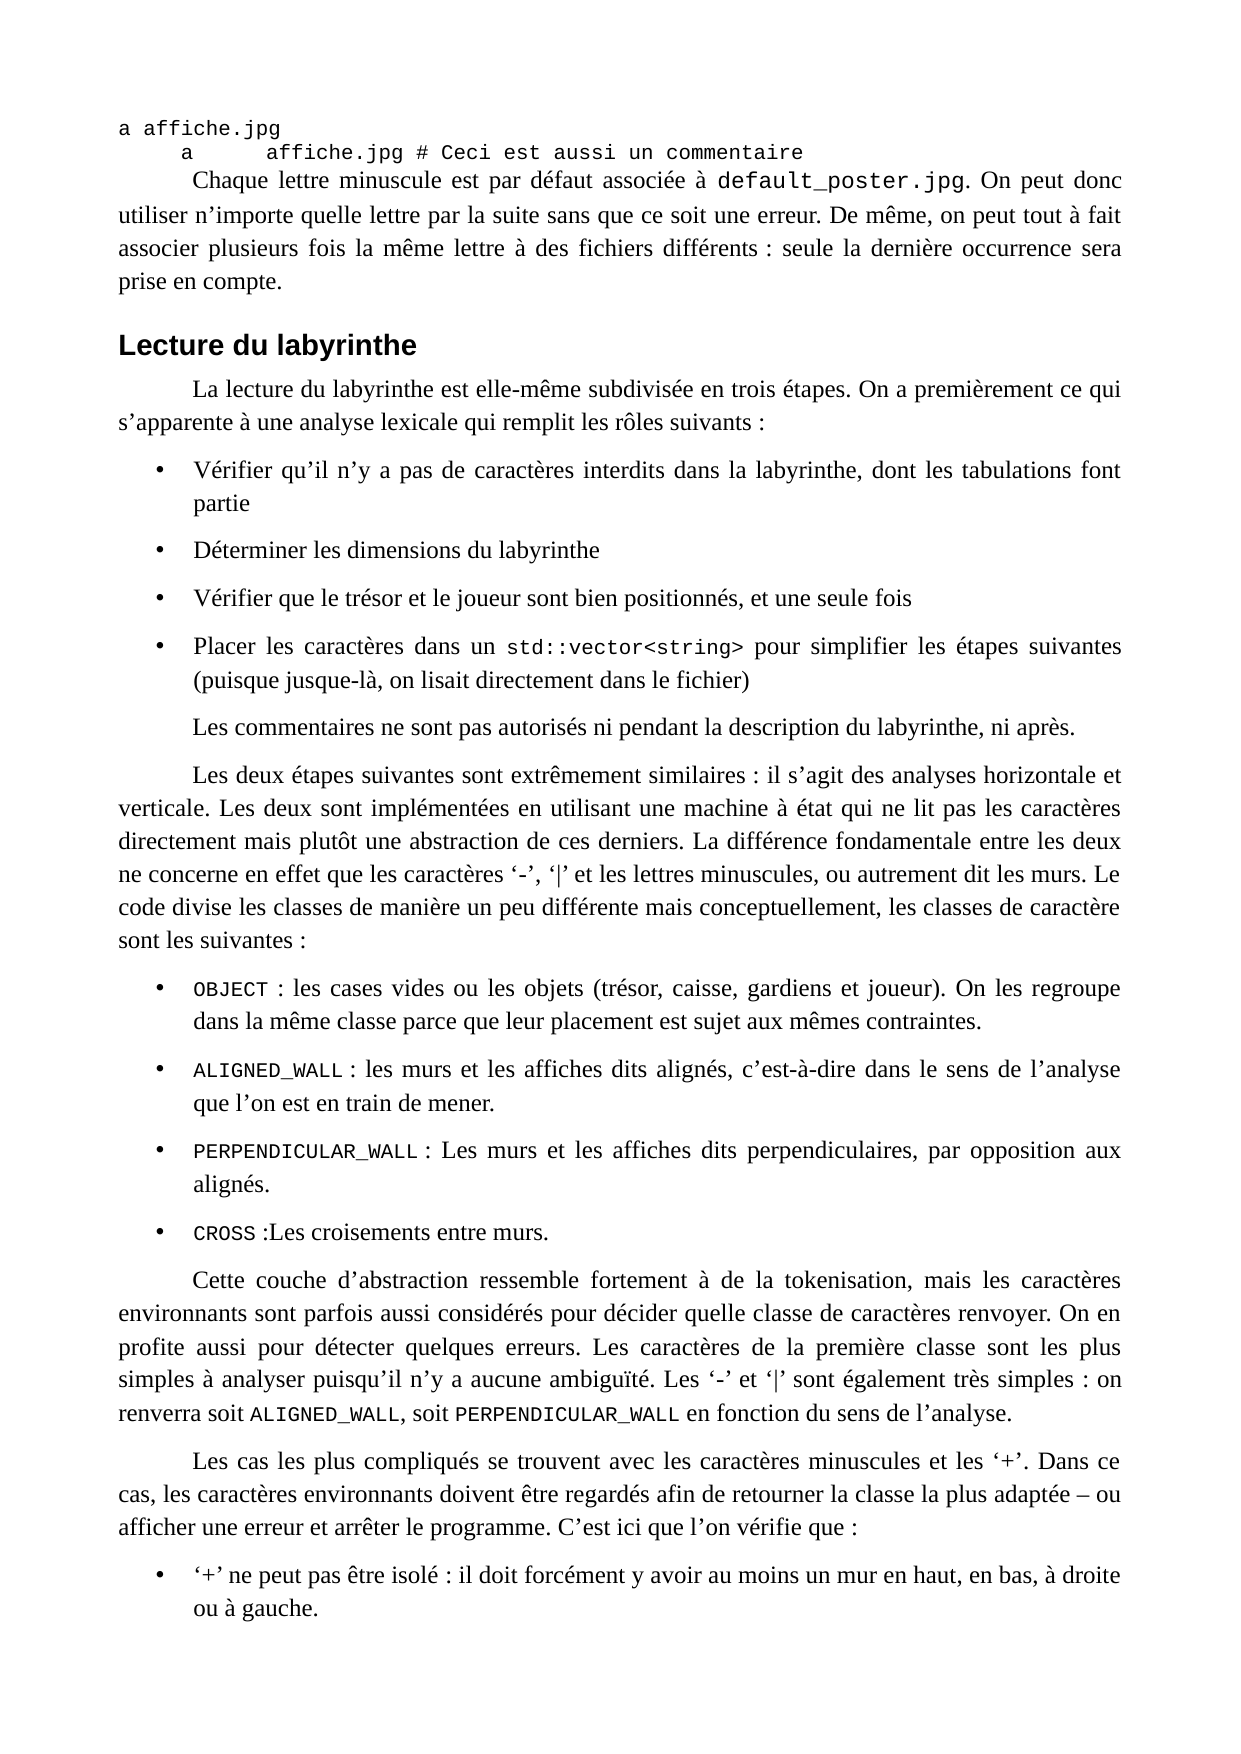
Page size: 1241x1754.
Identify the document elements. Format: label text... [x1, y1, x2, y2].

list Vérifier qu’il n’y a pas de caractères interdits dans la labyrinthe, dont les tabulations font partie [156, 455, 1122, 517]
text Chaque lettre minuscule est par défaut associée à default_poster.jpg. On peut donc utiliser n’importe quelle lettre par la suite sans que ce soit une erreur. De même, on peut tout à fait associer plusieurs fois la même lettre à des fichiers différents : seule la dernière occurrence sera prise en compte. [118, 165, 1122, 295]
subtitle Lecture du labyrinthe [118, 328, 1122, 362]
text Les commentaires ne sont pas autorisés ni pendant la description du labyrinthe, ni après. [118, 712, 1122, 741]
list Déterminer les dimensions du labyrinthe [156, 536, 1122, 564]
list Placer les caractères dans un std::vector<string> pour simplifier les étapes suivantes (puisque jusque-là, on lisait directement dans le fichier) [156, 631, 1122, 693]
list PERPENDICULAR_WALL : Les murs et les affiches dits perpendiculaires, par opposition aux alignés. [156, 1136, 1122, 1198]
list Vérifier que le trésor et le joueur sont bien positionnés, et une seule fois [156, 583, 1122, 612]
text Les deux étapes suivantes sont extrêmement similaires : il s’agit des analyses horizontale et verticale. Les deux sont implémentées en utilisant une machine à état qui ne lit pas les caractères directement mais plutôt une abstraction de ces derniers. La différence fondamentale entre les deux ne concerne en effet que les caractères ‘-’, ‘|’ et les lettres minuscules, ou autrement dit les murs. Le code divise les classes de manière un peu différente mais conceptuellement, les classes de caractère sont les suivantes : [118, 760, 1122, 954]
text a affiche.jpg # Ceci est aussi un commentaire [118, 142, 1122, 165]
list OBJECT : les cases vides ou les objets (trésor, caisse, gardiens et joueur). On les regroupe dans la même classe parce que leur placement est sujet aux mêmes contraintes. [156, 973, 1122, 1035]
text Cette couche d’abstraction ressemble fortement à de la tokenisation, mais les caractères environnants sont parfois aussi considérés pour décider quelle classe de caractères renvoyer. On en profite aussi pour détecter quelques erreurs. Les caractères de la première classe sont les plus simples à analyser puisqu’il n’y a aucune ambiguïté. Les ‘-’ et ‘|’ sont également très simples : on renverra soit ALIGNED_WALL, soit PERPENDICULAR_WALL en fonction du sens de l’analyse. [118, 1266, 1122, 1427]
list ‘+’ ne peut pas être isolé : il doit forcément y avoir au moins un mur en haut, en bas, à droite ou à gauche. [156, 1560, 1122, 1622]
list ALIGNED_WALL : les murs et les affiches dits alignés, c’est-à-dire dans le sens de l’analyse que l’on est en train de mener. [156, 1054, 1122, 1117]
list CROSS :Les croisements entre murs. [156, 1217, 1122, 1247]
text Les cas les plus compliqués se trouvent avec les caractères minuscules et les ‘+’. Dans ce cas, les caractères environnants doivent être regardés afin de retourner la classe la plus adaptée – ou afficher une erreur et arrêter le programme. C’est ici que l’on vérifie que : [118, 1446, 1122, 1541]
text a affiche.jpg [118, 118, 1122, 142]
text La lecture du labyrinthe est elle-même subdivisée en trois étapes. On a premièrement ce qui s’apparente à une analyse lexicale qui remplit les rôles suivants : [118, 374, 1122, 436]
